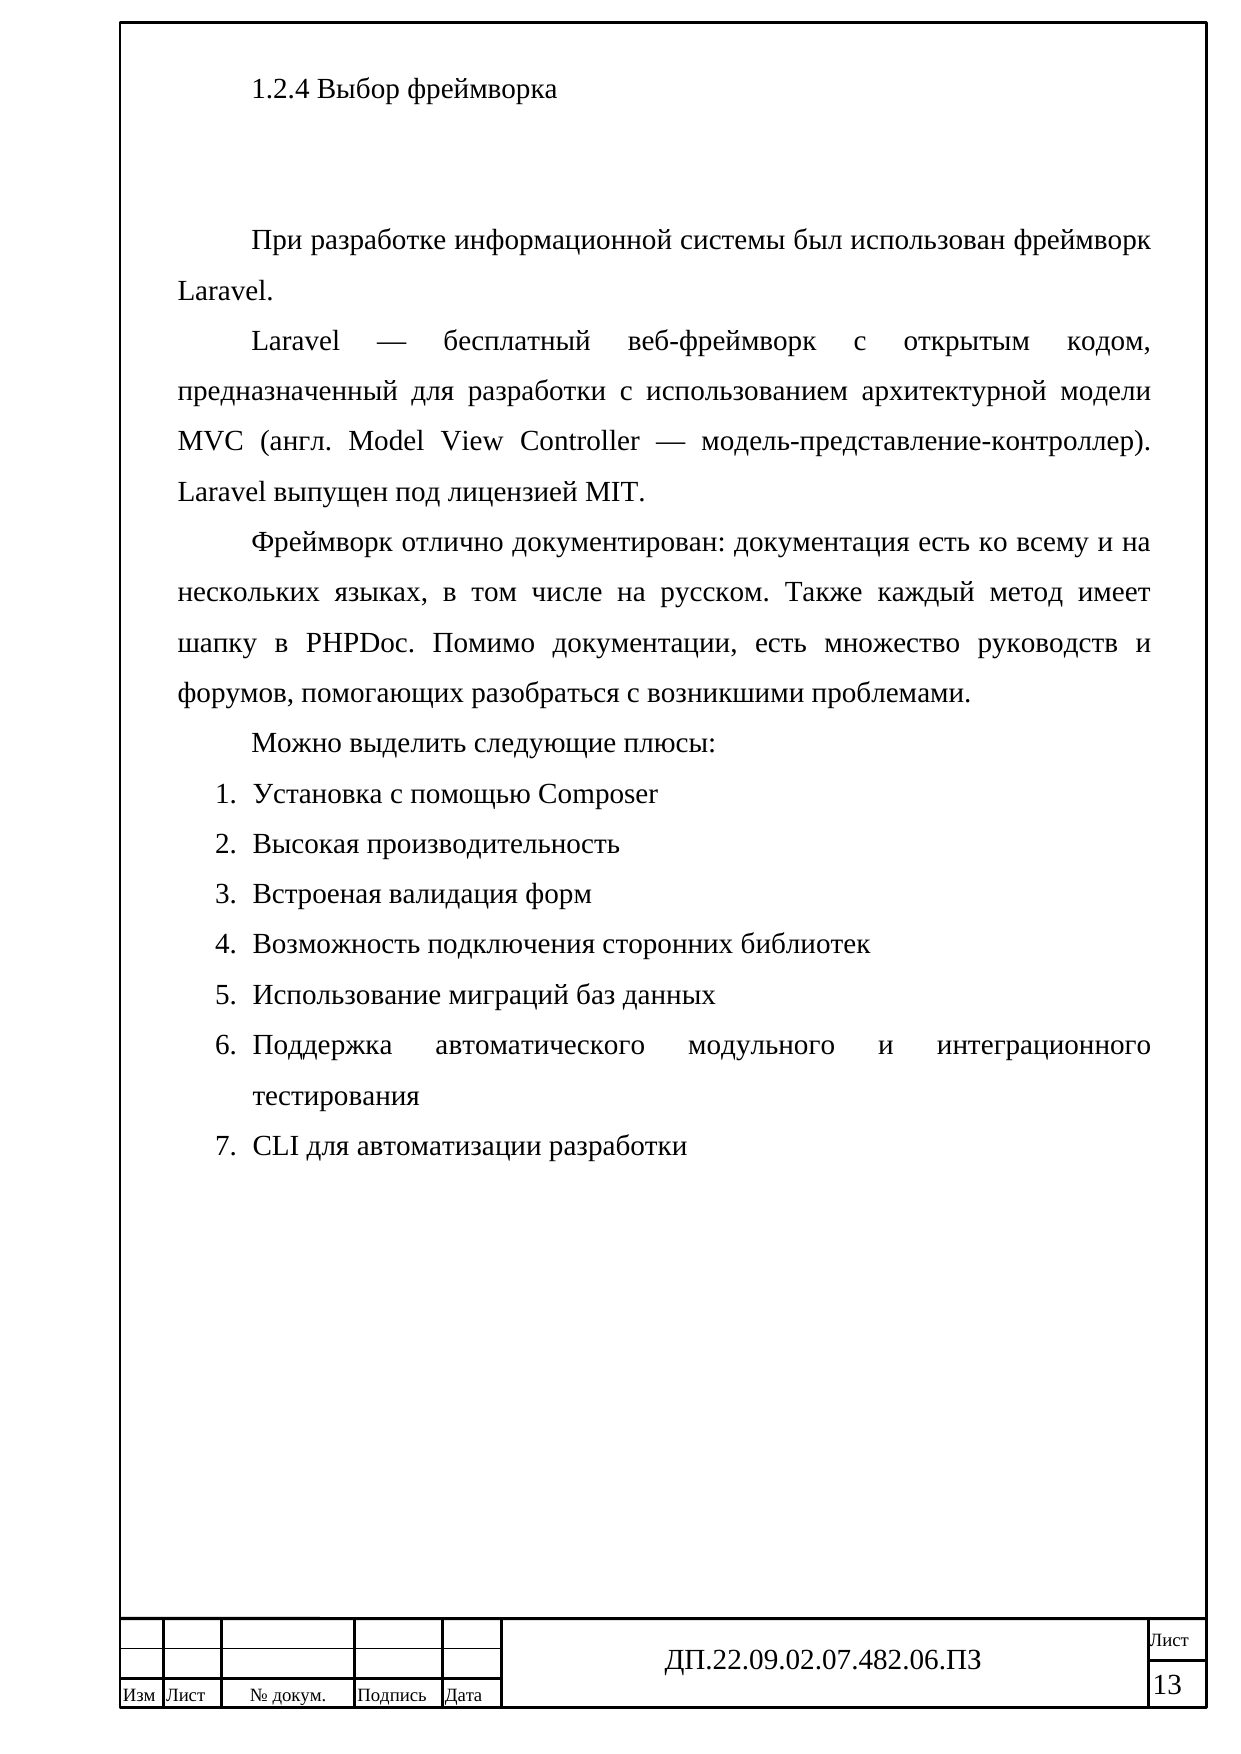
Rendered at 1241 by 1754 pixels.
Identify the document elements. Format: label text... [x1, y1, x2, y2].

list Установка с помощью Composer [215, 776, 1152, 809]
text При разработке информационной системы был использован фреймворк Laravel. [177, 222, 1152, 306]
text Фреймворк отлично документирован: документация есть ко всему и на нескольких языках, в том числе на русском. Также каждый метод имеет шапку в PHPDoc. Помимо документации, есть множество руководств и форумов, помогающих разобраться с возникшими проблемами. [177, 524, 1152, 709]
list CLI для автоматизации разработки [215, 1128, 1152, 1161]
subtitle Выбор фреймворка [251, 71, 1152, 105]
list Встроеная валидация форм [215, 876, 1152, 910]
list Поддержка автоматического модульного и интеграционного тестирования [215, 1027, 1152, 1111]
list Возможность подключения сторонних библиотек [215, 927, 1152, 960]
text Laravel — бесплатный веб-фреймворк с открытым кодом, предназначенный для разработки с использованием архитектурной модели MVC (англ. Model View Controller — модель-представление-контроллер). Laravel выпущен под лицензией MIT. [177, 323, 1152, 507]
list Высокая производительность [215, 826, 1152, 859]
text Можно выделить следующие плюсы: [177, 725, 1152, 759]
list Использование миграций баз данных [215, 977, 1152, 1011]
